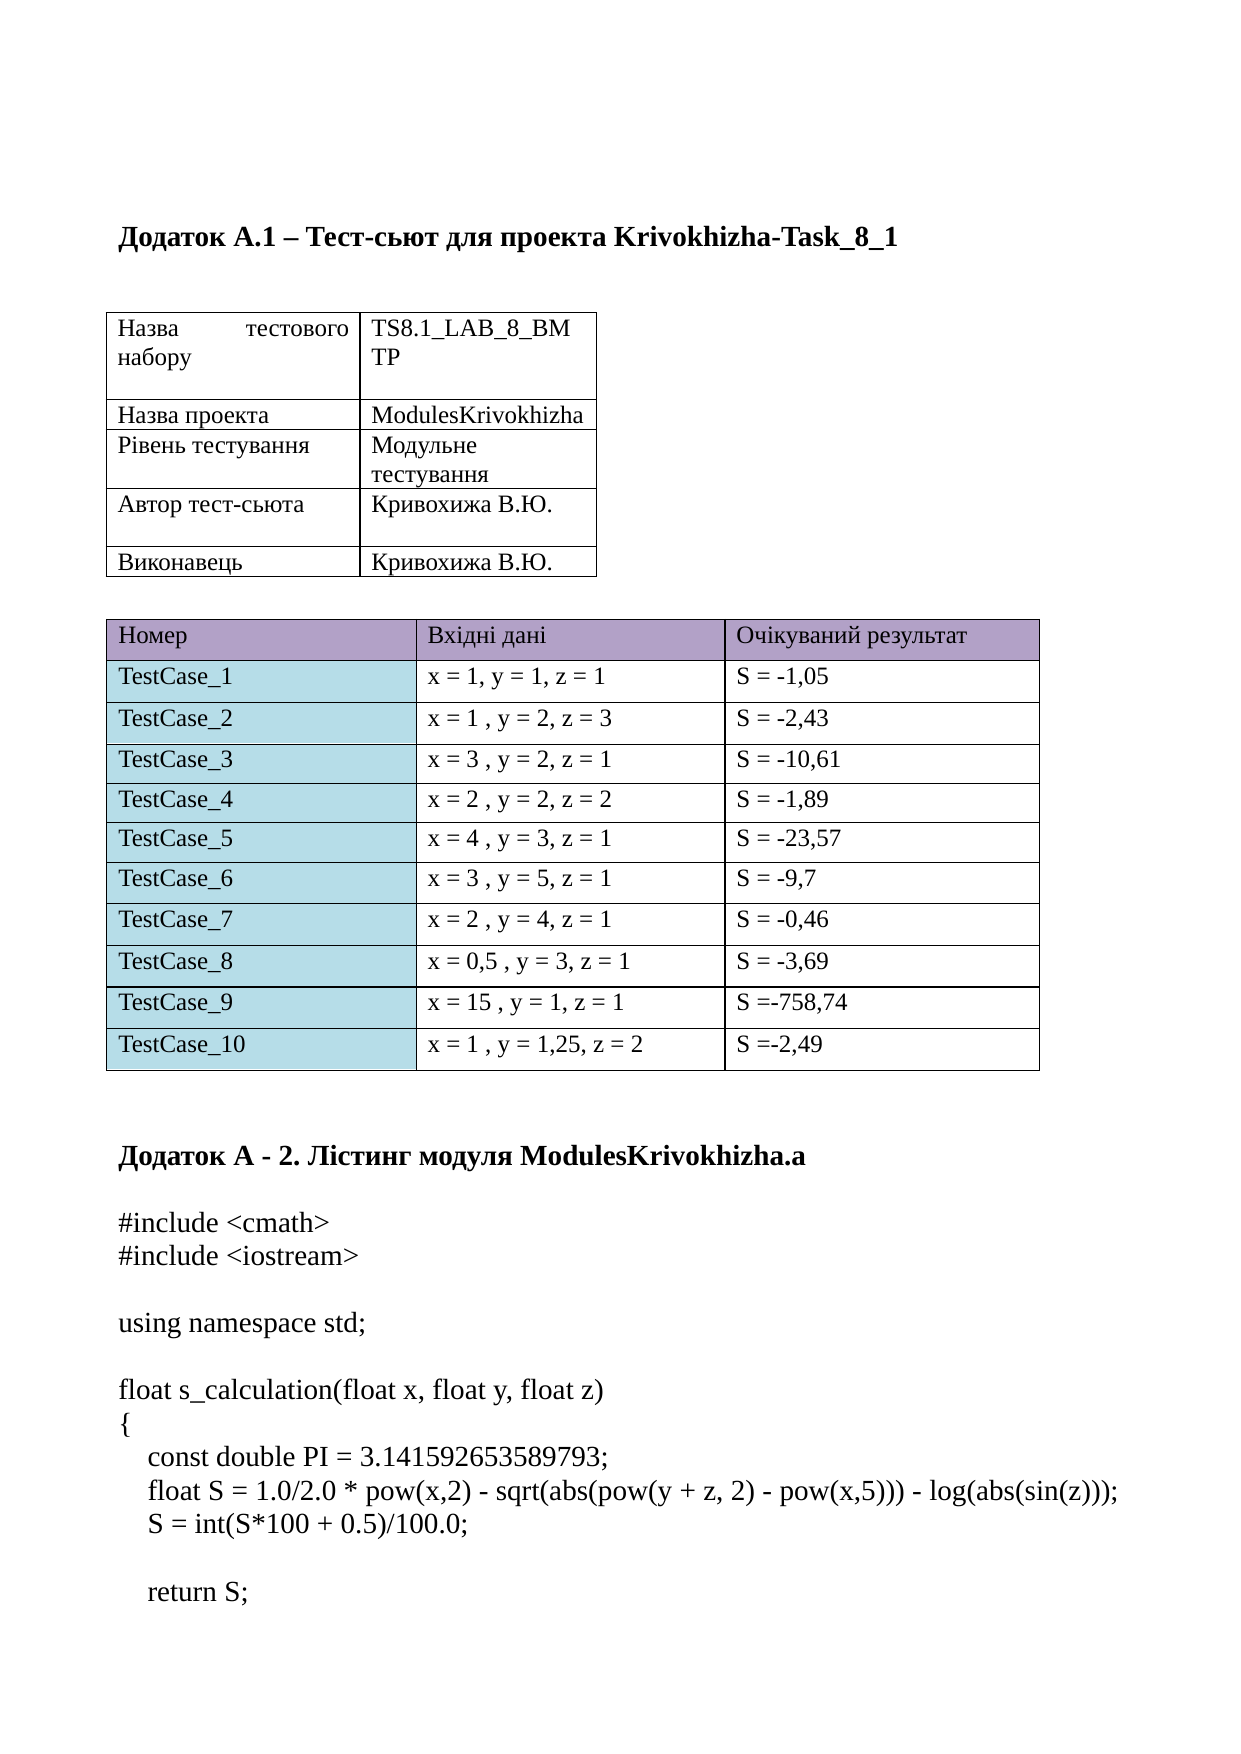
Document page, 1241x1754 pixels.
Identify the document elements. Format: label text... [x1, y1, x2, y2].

text S = int(S*100 + 0.5)/100.0; [118, 1507, 1122, 1540]
table_cell ModulesKrivokhizha [361, 400, 596, 429]
table_header TS8.1_LAB_8_BMTP [361, 313, 596, 399]
text { [118, 1406, 1122, 1439]
table_cell S = -0,46 [726, 904, 1039, 945]
table_cell TestCase_6 [107, 863, 416, 903]
table_cell TestCase_10 [107, 1029, 416, 1069]
table_cell Виконавець [107, 547, 359, 576]
table_cell S = -9,7 [726, 863, 1039, 903]
table_cell x = 3 , y = 5, z = 1 [417, 863, 724, 903]
table_cell x = 1 , y = 2, z = 3 [417, 703, 724, 743]
text float s_calculation(float x, float y, float z) [118, 1372, 1122, 1406]
table_cell x = 2 , y = 2, z = 2 [417, 784, 724, 822]
table_cell Кривохижа В.Ю. [361, 547, 596, 576]
table_cell TestCase_3 [107, 745, 416, 783]
table_cell Автор тест-сьюта [107, 489, 359, 546]
table_cell S =-758,74 [726, 988, 1039, 1028]
text Додаток А.1 – Тест-сьют для проекта Krivokhizha-Task_8_1 [118, 219, 1122, 252]
text #include <cmath> [118, 1205, 1122, 1238]
text using namespace std; [118, 1305, 1122, 1339]
table_cell x = 4 , y = 3, z = 1 [417, 823, 724, 862]
text #include <iostream> [118, 1238, 1122, 1272]
table_cell TestCase_9 [107, 988, 416, 1028]
table_cell TestCase_7 [107, 904, 416, 945]
table_cell x = 2 , y = 4, z = 1 [417, 904, 724, 945]
table_cell TestCase_4 [107, 784, 416, 822]
text Додаток А - 2. Лістинг модуля ModulesKrivokhizha.a [118, 1138, 1122, 1171]
table_cell S = -3,69 [726, 946, 1039, 986]
text float S = 1.0/2.0 * pow(x,2) - sqrt(abs(pow(y + z, 2) - pow(x,5))) - log(abs(sin(z))); [118, 1473, 1122, 1507]
table_cell S = -2,43 [726, 703, 1039, 743]
table_cell TestCase_2 [107, 703, 416, 743]
table_cell x = 1 , y = 1,25, z = 2 [417, 1029, 724, 1069]
table_cell Рівень тестування [107, 430, 359, 488]
table_cell x = 0,5 , y = 3, z = 1 [417, 946, 724, 986]
text return S; [118, 1574, 1122, 1607]
table_header Номер [107, 620, 416, 660]
table_cell S = -10,61 [726, 745, 1039, 783]
table_header Очікуваний результат [726, 620, 1039, 660]
table_cell S = -1,89 [726, 784, 1039, 822]
table_cell TestCase_8 [107, 946, 416, 986]
table_cell x = 3 , y = 2, z = 1 [417, 745, 724, 783]
table_cell x = 15 , y = 1, z = 1 [417, 988, 724, 1028]
table_cell S = -1,05 [726, 661, 1039, 702]
table_header Назва тестового набору [107, 313, 359, 399]
table_cell TestCase_1 [107, 661, 416, 702]
table_header Вхідні дані [417, 620, 724, 660]
table_cell TestCase_5 [107, 823, 416, 862]
table_cell S = -23,57 [726, 823, 1039, 862]
table_cell x = 1, y = 1, z = 1 [417, 661, 724, 702]
table_cell S =-2,49 [726, 1029, 1039, 1069]
table_cell Кривохижа В.Ю. [361, 489, 596, 546]
text const double PI = 3.141592653589793; [118, 1439, 1122, 1473]
table_cell Модульне тестування [361, 430, 596, 488]
table_cell Назва проекта [107, 400, 359, 429]
